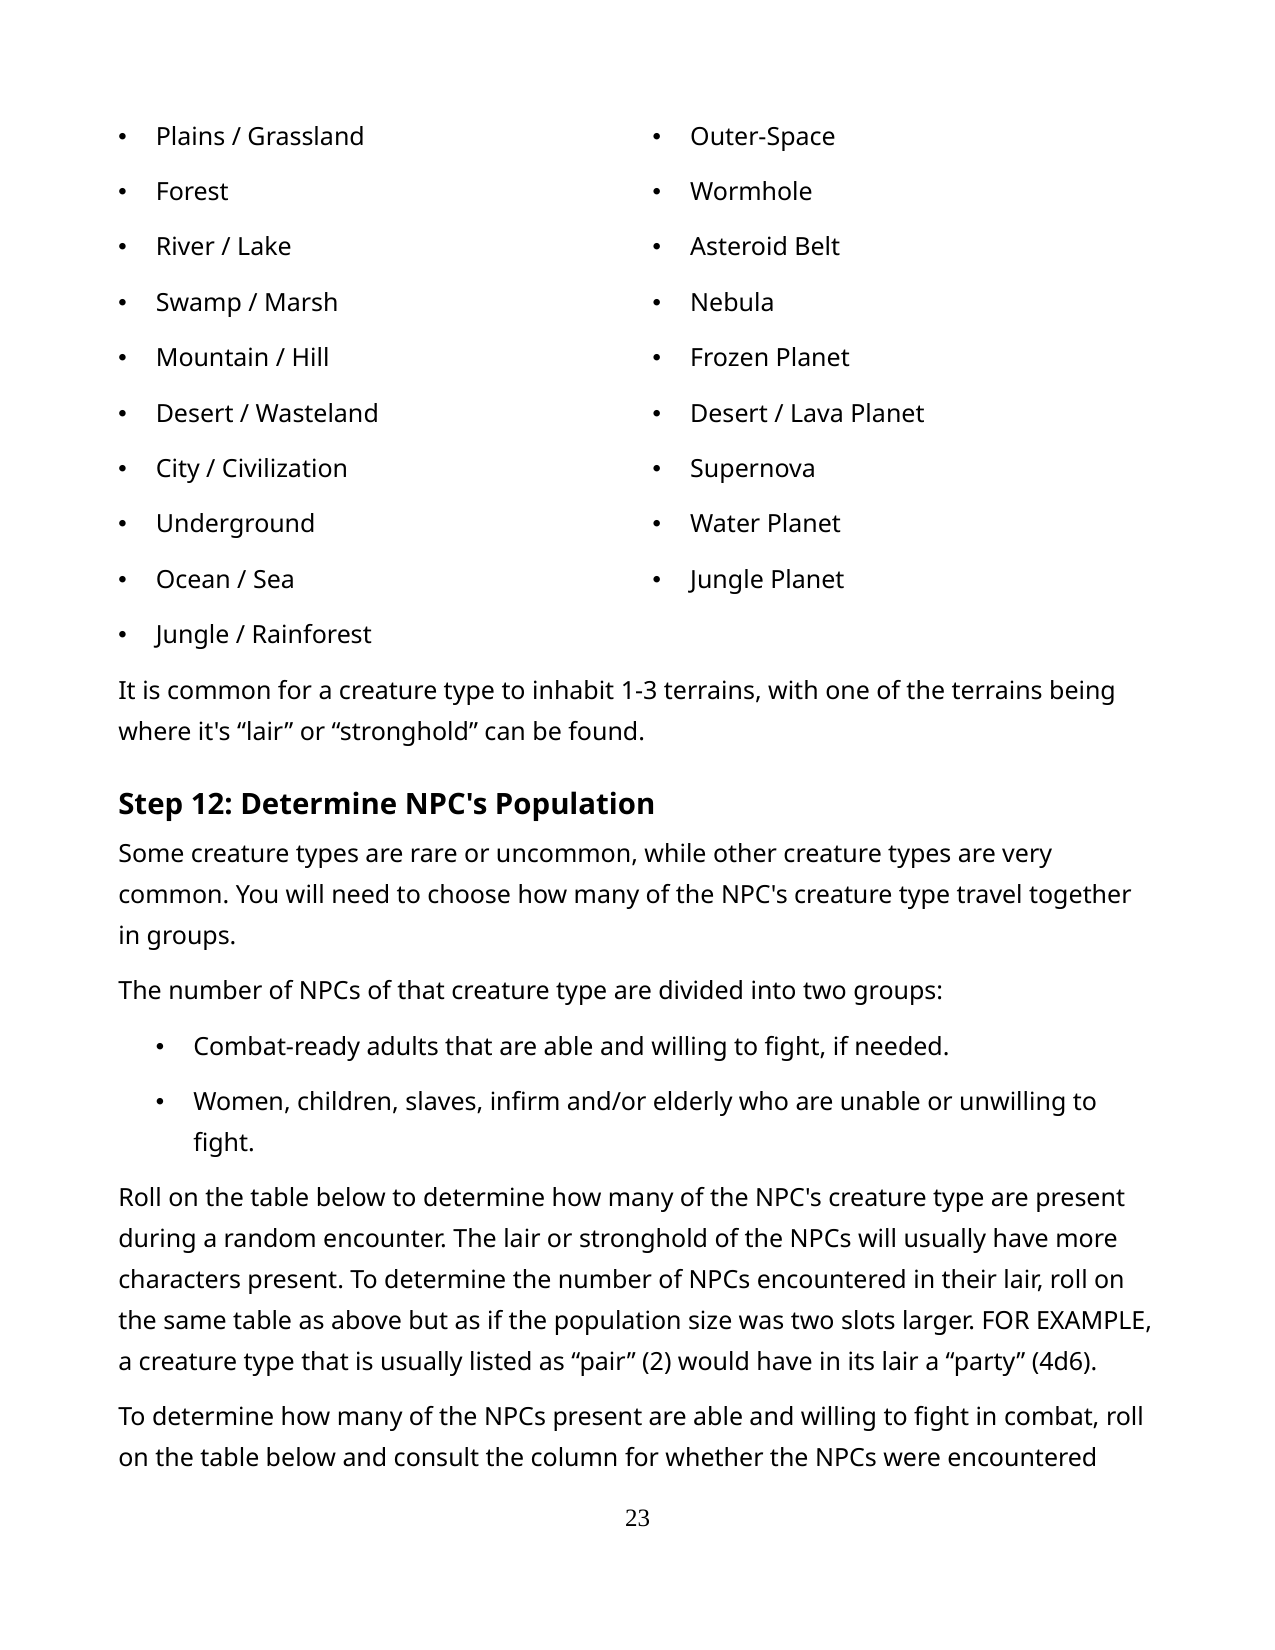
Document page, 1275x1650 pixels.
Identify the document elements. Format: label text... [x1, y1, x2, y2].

list Underground [118, 506, 622, 540]
list Frozen Planet [652, 340, 1157, 374]
list Women, children, slaves, infirm and/or elderly who are unable or unwilling to fight. [156, 1083, 1157, 1158]
text The number of NPCs of that creature type are divided into two groups: [118, 973, 1157, 1007]
list Forest [118, 173, 622, 208]
list Jungle / Rainforest [118, 617, 622, 651]
text To determine how many of the NPCs present are able and willing to fight in combat, roll on the table below and consult the column for whether the NPCs were encountered [118, 1398, 1157, 1473]
list Swamp / Marsh [118, 284, 622, 318]
list Jungle Planet [652, 561, 1157, 596]
list Supernova [652, 451, 1157, 485]
list Outer-Space [652, 118, 1157, 152]
list Nebula [652, 284, 1157, 318]
list Asteroid Belt [652, 229, 1157, 263]
list Desert / Wasteland [118, 395, 622, 429]
text Some creature types are rare or uncommon, while other creature types are very common. You will need to choose how many of the NPC's creature type travel together in groups. [118, 836, 1157, 951]
list Mountain / Hill [118, 340, 622, 374]
list Ocean / Sea [118, 561, 622, 596]
text Roll on the table below to determine how many of the NPC's creature type are present during a random encounter. The lair or stronghold of the NPCs will usually have more characters present. To determine the number of NPCs encountered in their lair, roll on the same table as above but as if the population size was two slots larger. FOR EXAMPLE, a creature type that is usually listed as “pair” (2) would have in its lair a “party” (4d6). [118, 1180, 1157, 1377]
list Wormhole [652, 173, 1157, 208]
list City / Civilization [118, 451, 622, 485]
list Desert / Lava Planet [652, 395, 1157, 429]
text It is common for a creature type to inhabit 1-3 terrains, with one of the terrains being where it's “lair” or “stronghold” can be found. [118, 672, 1157, 747]
list Combat-ready adults that are able and willing to fight, if needed. [156, 1028, 1157, 1062]
list River / Lake [118, 229, 622, 263]
list Plains / Grassland [118, 118, 622, 152]
list Water Planet [652, 506, 1157, 540]
subtitle Step 12: Determine NPC's Population [118, 783, 1157, 823]
